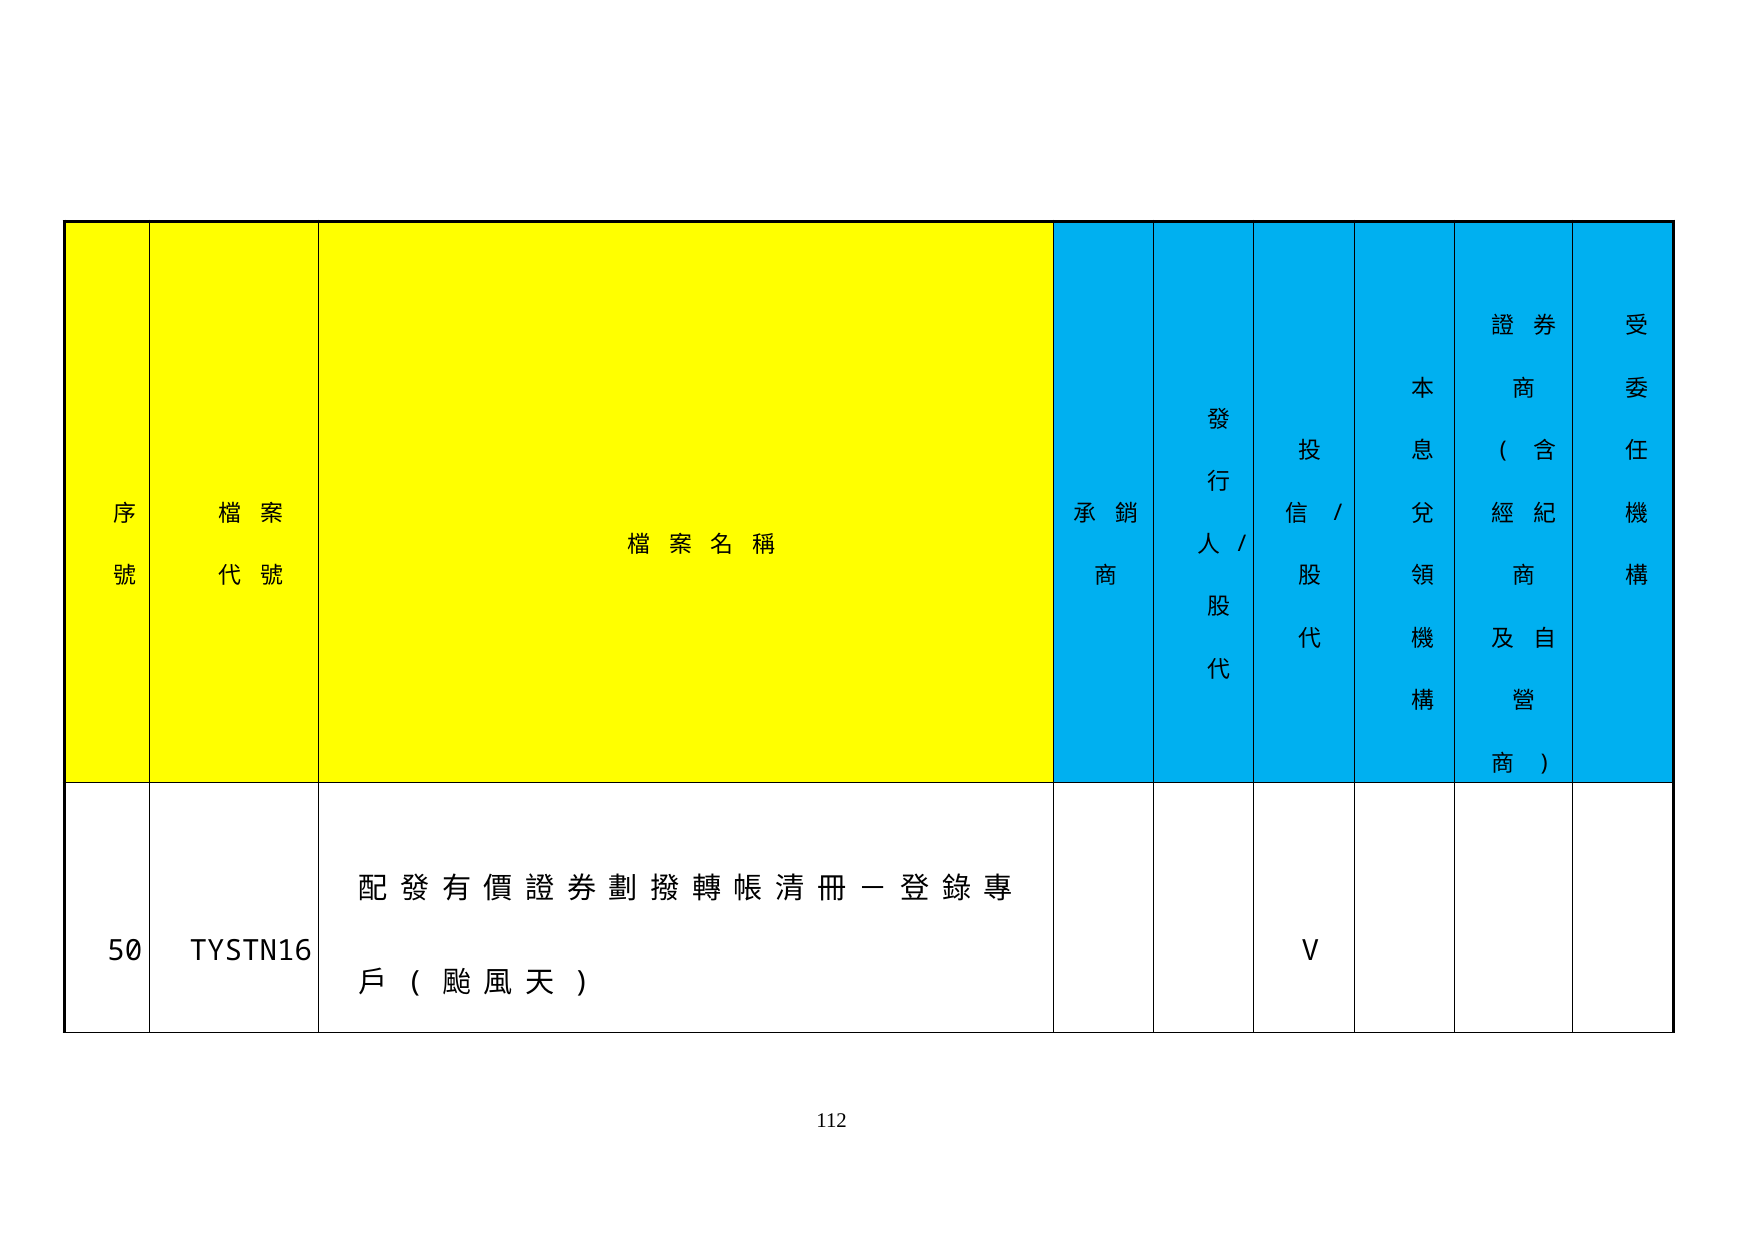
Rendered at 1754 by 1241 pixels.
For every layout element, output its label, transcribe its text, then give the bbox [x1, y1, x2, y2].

table_cell V [1254, 783, 1354, 1032]
table_header 證券商 (含經紀商 及自營商) [1455, 223, 1572, 782]
table_header 檔案 代號 [150, 223, 318, 782]
table_header 序號 [66, 223, 149, 782]
table_cell [1455, 783, 1572, 1032]
table_header 發行人/ 股代 [1154, 223, 1253, 782]
table_cell [1154, 783, 1253, 1032]
table_cell 50 [66, 783, 149, 1032]
table_header 承銷商 [1054, 223, 1153, 782]
table_header 檔案名稱 [319, 223, 1053, 782]
table_cell [1054, 783, 1153, 1032]
table_cell TYSTN16 [150, 783, 318, 1032]
table_cell [1355, 783, 1454, 1032]
table_header 投信/ 股代 [1254, 223, 1354, 782]
table_cell 配發有價證券劃撥轉帳清冊－登錄專戶(颱風天) [319, 783, 1053, 1032]
table_header 受委任 機構 [1573, 223, 1672, 782]
table_cell [1573, 783, 1672, 1032]
table_header 本息兌領 機構 [1355, 223, 1454, 782]
